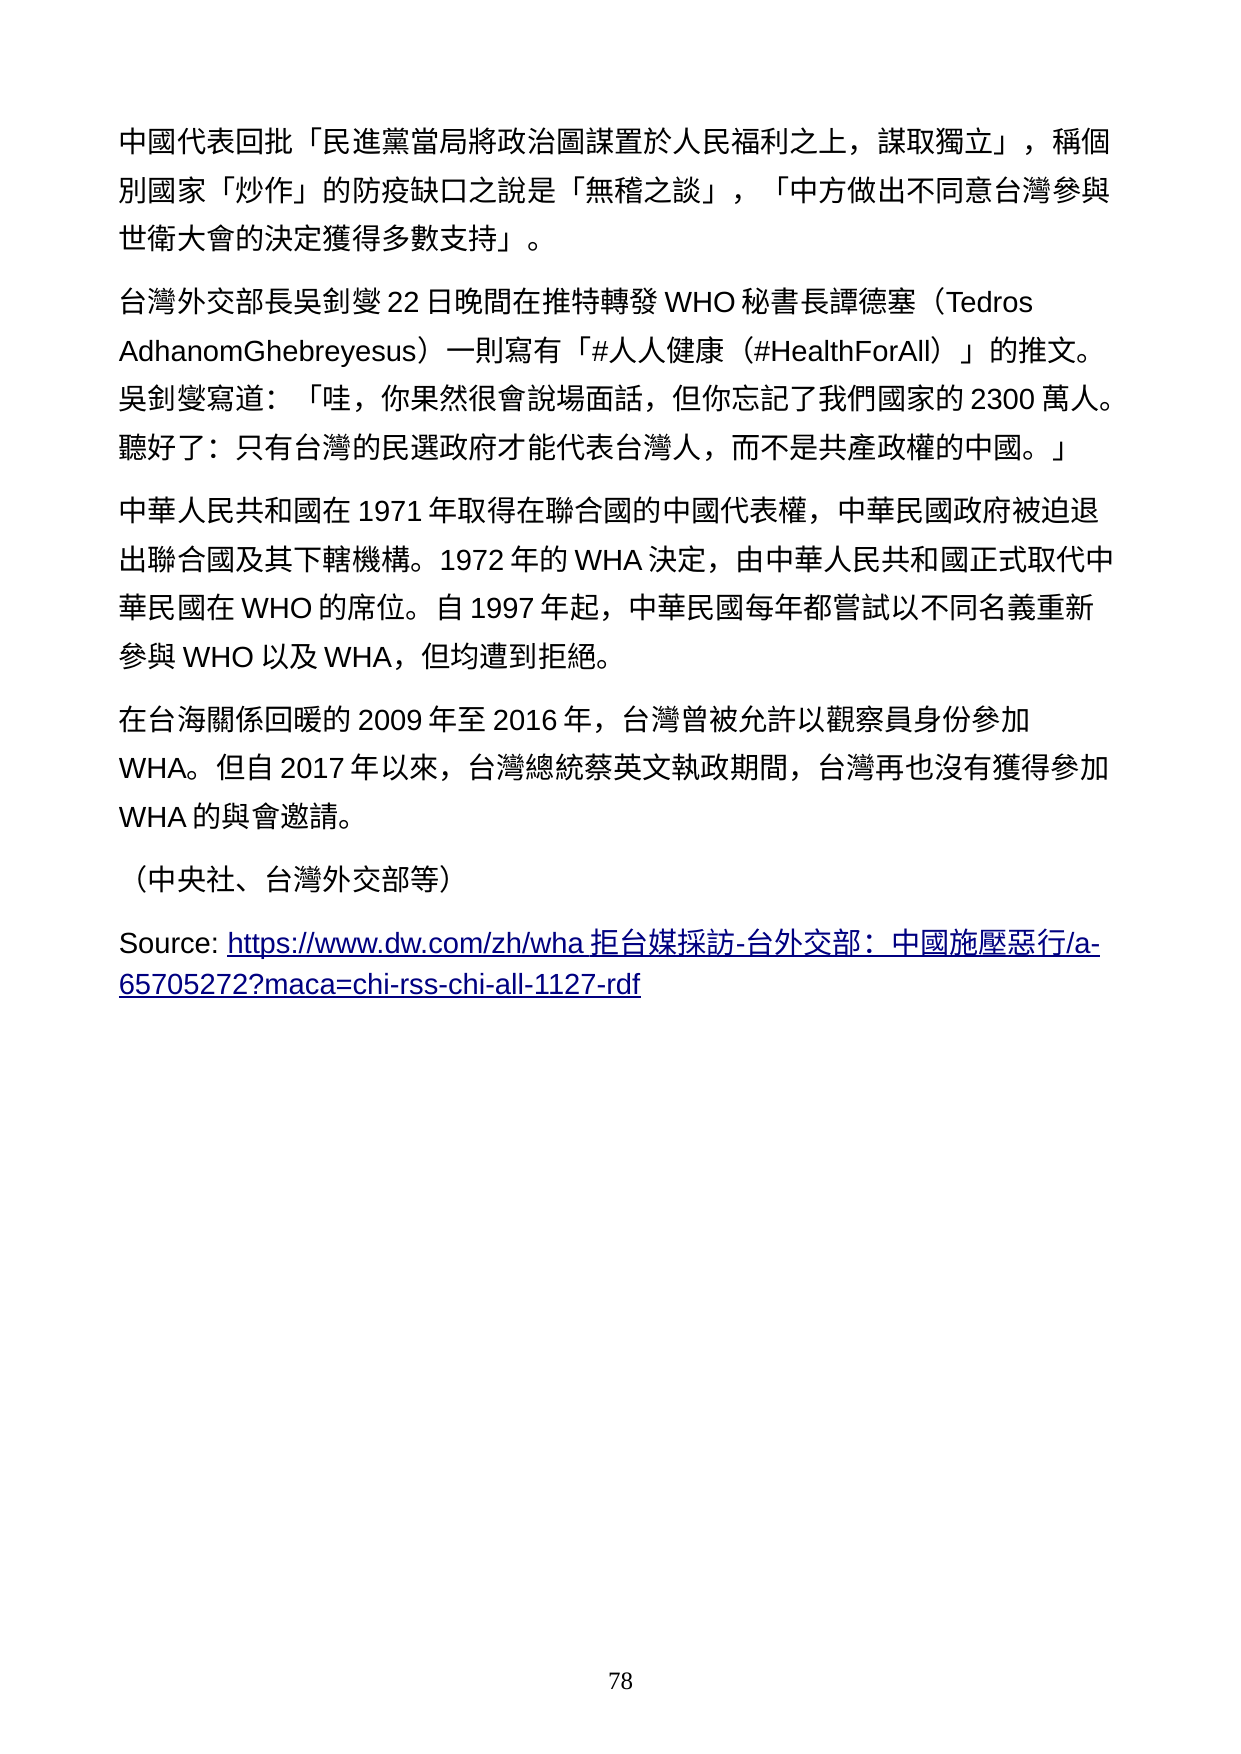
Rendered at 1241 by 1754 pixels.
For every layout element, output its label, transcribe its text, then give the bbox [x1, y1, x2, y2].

text Source: https://www.dw.com/zh/wha拒台媒採訪-台外交部：中國施壓惡行/a-65705272?maca=chi-rss-chi-all-1127-rdf [118, 919, 1122, 1000]
text 在台海關係回暖的2009年至2016年，台灣曾被允許以觀察員身份參加WHA。但自2017年以來，台灣總統蔡英文執政期間，台灣再也沒有獲得參加WHA的與會邀請。 [118, 696, 1122, 836]
text 中華人民共和國在1971年取得在聯合國的中國代表權，中華民國政府被迫退出聯合國及其下轄機構。1972年的WHA決定，由中華人民共和國正式取代中華民國在WHO的席位。自1997年起，中華民國每年都嘗試以不同名義重新參與WHO以及WHA，但均遭到拒絕。 [118, 487, 1122, 675]
text 中國代表回批「民進黨當局將政治圖謀置於人民福利之上，謀取獨立」，稱個別國家「炒作」的防疫缺口之說是「無稽之談」，「中方做出不同意台灣參與世衛大會的決定獲得多數支持」。 [118, 118, 1122, 258]
text 台灣外交部長吳釗燮22日晚間在推特轉發WHO秘書長譚德塞（Tedros AdhanomGhebreyesus）一則寫有「#人人健康（#HealthForAll）」的推文。吳釗燮寫道：「哇，你果然很會說場面話，但你忘記了我們國家的2300萬人。聽好了：只有台灣的民選政府才能代表台灣人，而不是共產政權的中國。」 [118, 279, 1122, 467]
text （中央社、台灣外交部等） [118, 856, 1122, 899]
